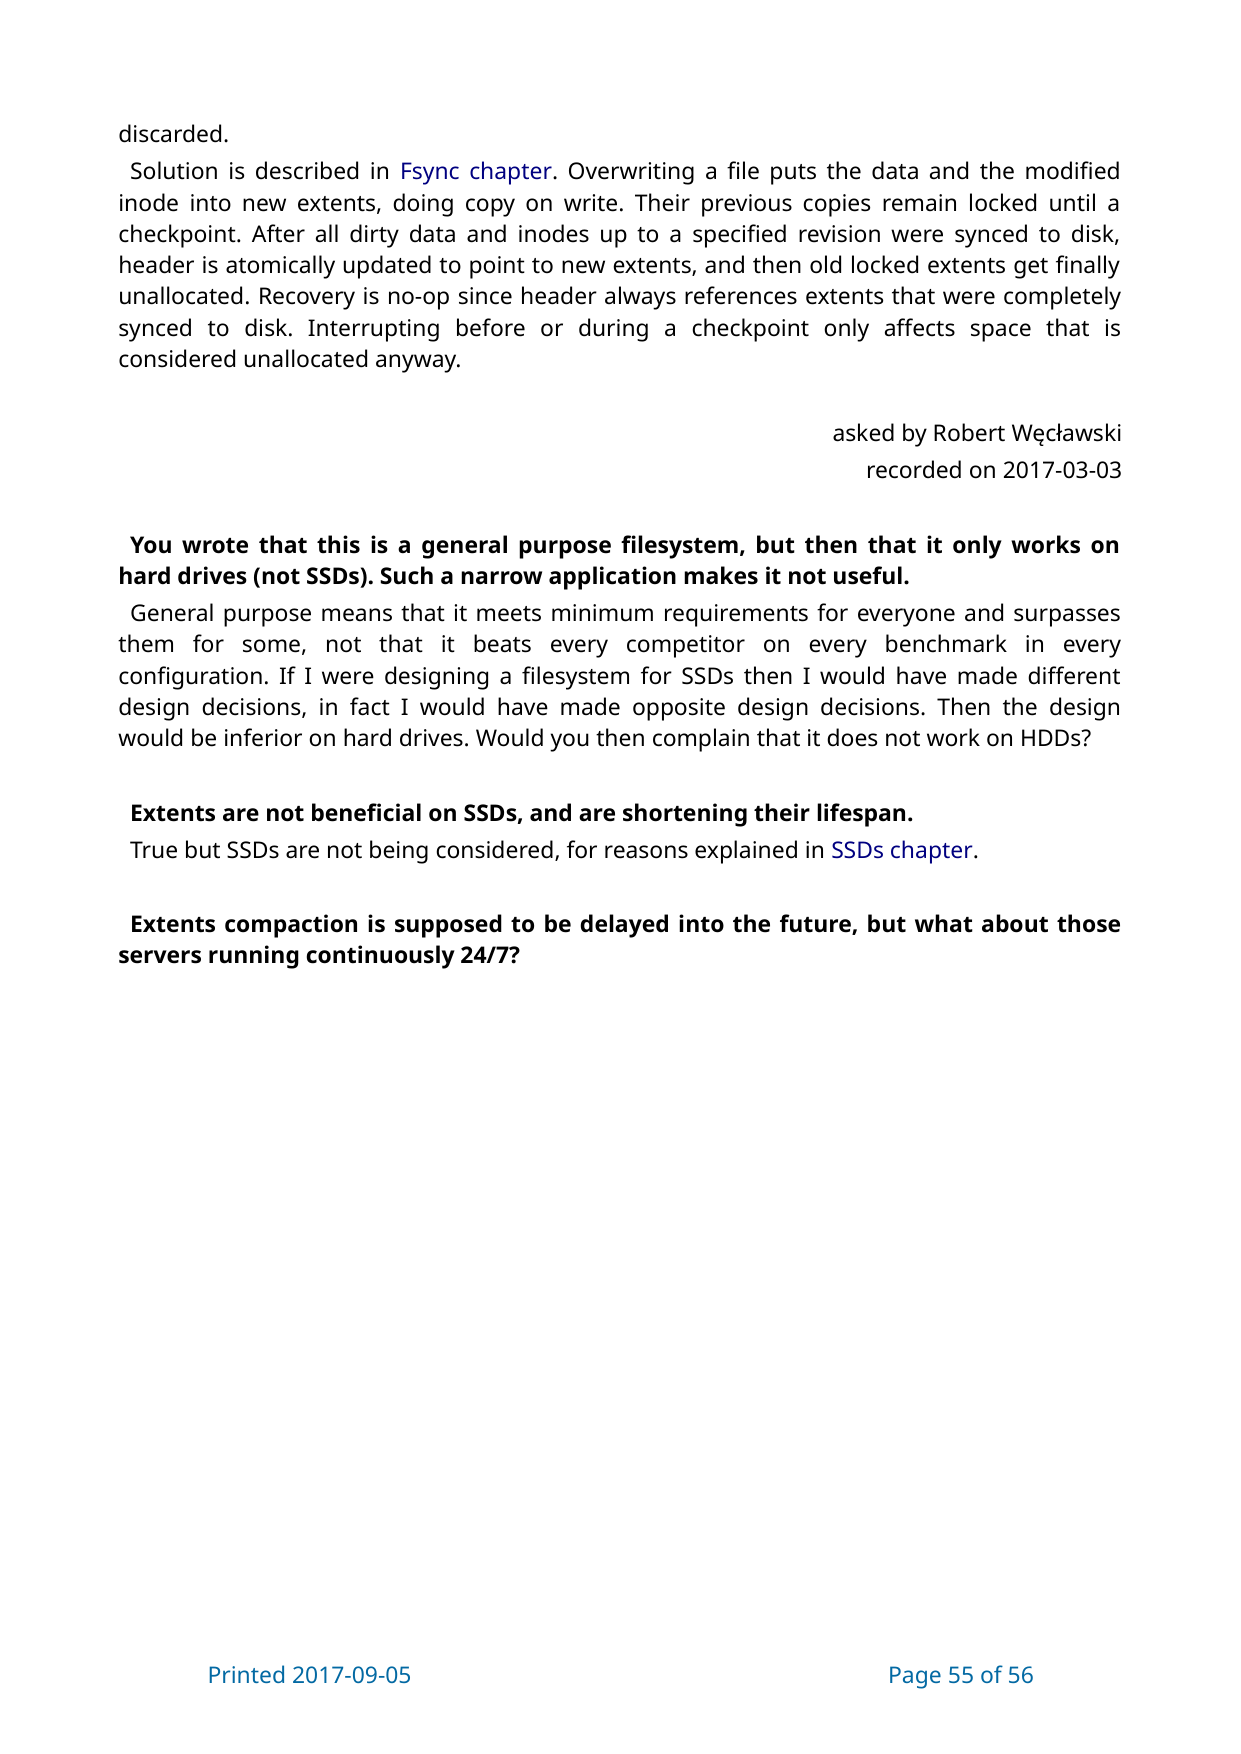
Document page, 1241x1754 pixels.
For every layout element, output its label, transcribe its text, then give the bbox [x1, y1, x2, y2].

text Solution is described in Fsync chapter. Overwriting a file puts the data and the modified inode into new extents, doing copy on write. Their previous copies remain locked until a checkpoint. After all dirty data and inodes up to a specified revision were synced to disk, header is atomically updated to point to new extents, and then old locked extents get finally unallocated. Recovery is no-op since header always references extents that were completely synced to disk. Interrupting before or during a checkpoint only affects space that is considered unallocated anyway. [118, 155, 1122, 374]
text asked by Robert Węcławski [118, 417, 1122, 448]
text General purpose means that it meets minimum requirements for everyone and surpasses them for some, not that it beats every competitor on every benchmark in every configuration. If I were designing a filesystem for SSDs then I would have made different design decisions, in fact I would have made opposite design decisions. Then the design would be inferior on hard drives. Would you then complain that it does not work on HDDs? [118, 597, 1122, 753]
text recorded on 2017-03-03 [118, 454, 1122, 486]
text True but SSDs are not being considered, for reasons explained in SSDs chapter. [118, 834, 1122, 865]
text Extents compaction is supposed to be delayed into the future, but what about those servers running continuously 24/7? [118, 908, 1122, 971]
text Extents are not beneficial on SSDs, and are shortening their lifespan. [118, 797, 1122, 828]
text discarded. [118, 118, 1122, 149]
text You wrote that this is a general purpose filesystem, but then that it only works on hard drives (not SSDs). Such a narrow application makes it not useful. [118, 529, 1122, 591]
